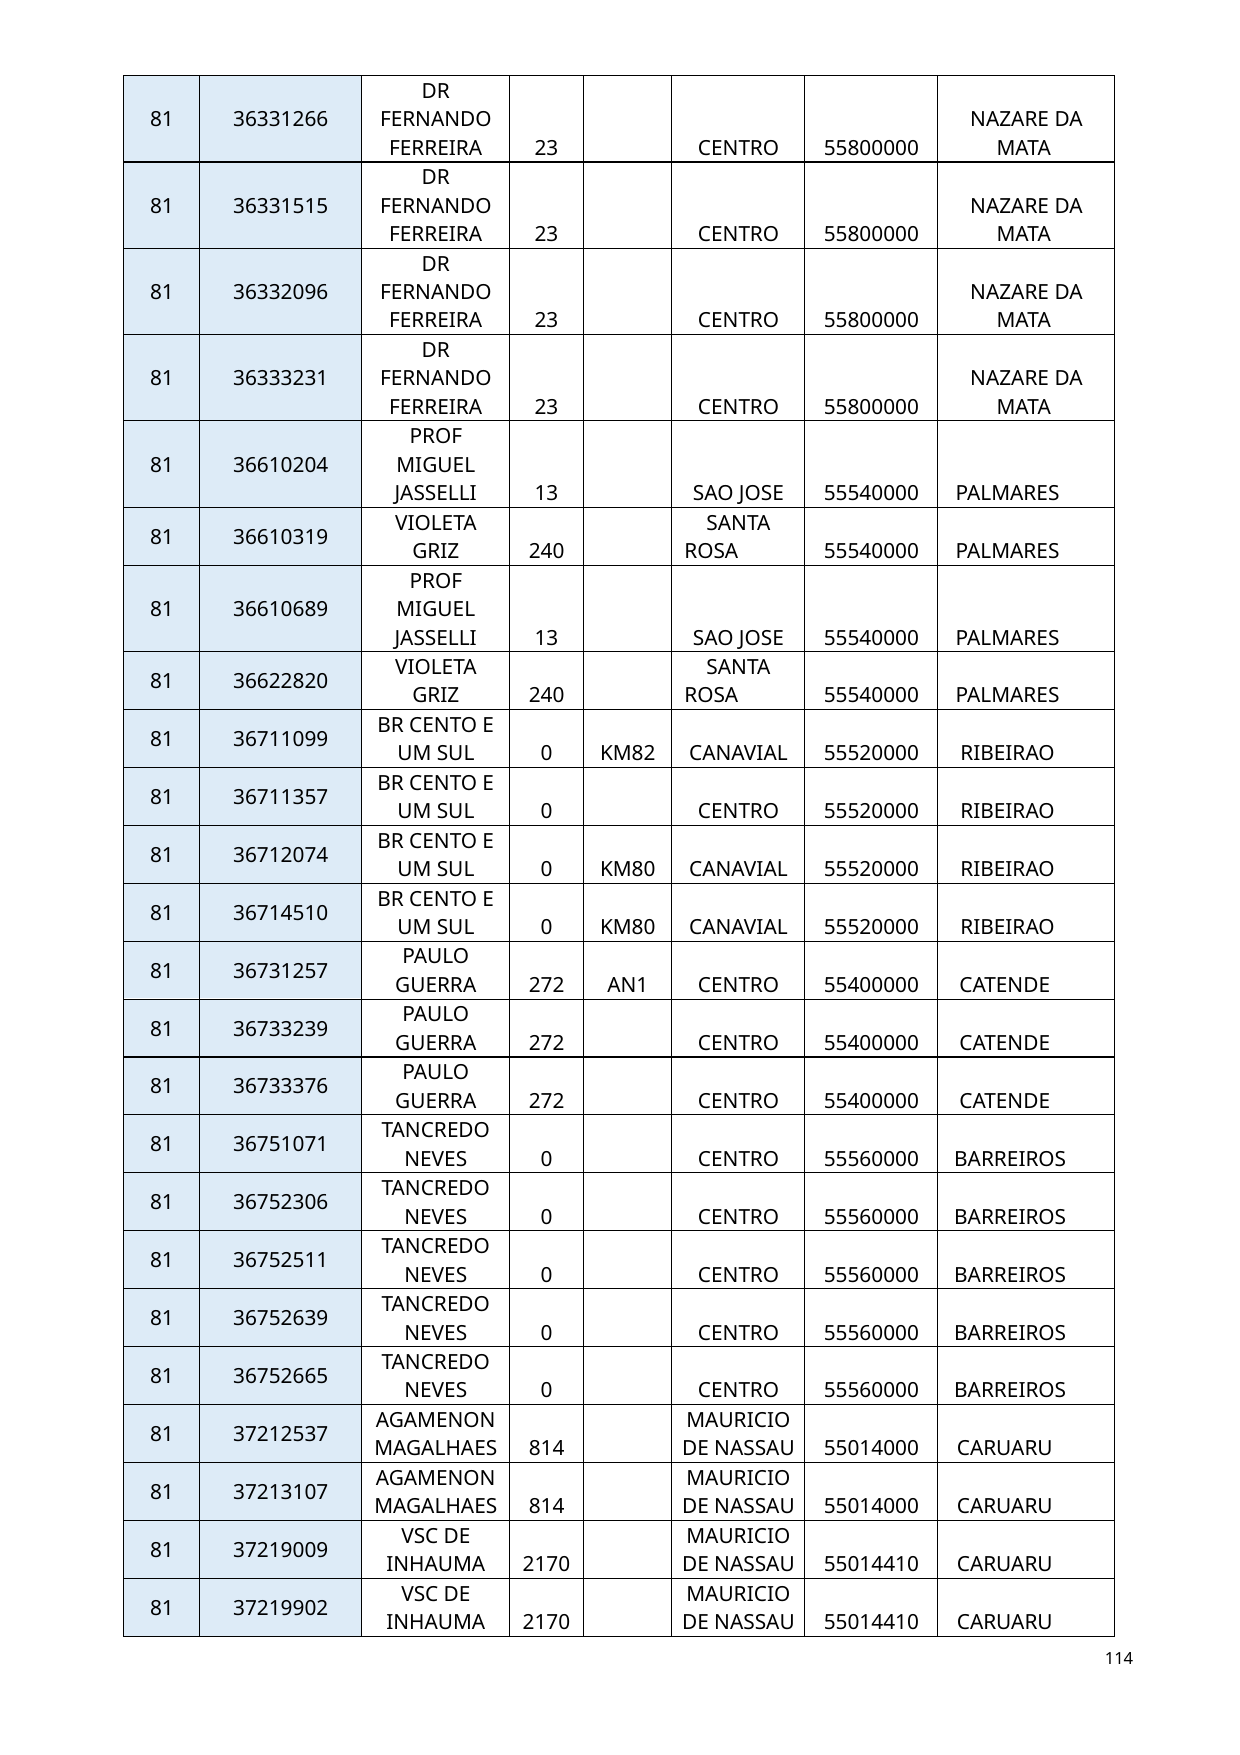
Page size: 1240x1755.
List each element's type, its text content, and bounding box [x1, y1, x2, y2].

table_cell 814 [510, 1463, 583, 1520]
table_cell CATENDE [938, 1000, 1114, 1056]
table_cell 81 [124, 652, 199, 709]
table_cell 81 [124, 1231, 199, 1288]
table_cell PALMARES [938, 508, 1114, 565]
table_cell [584, 768, 671, 825]
table_cell [584, 335, 671, 420]
table_cell 55520000 [805, 826, 937, 883]
table_cell 55540000 [805, 652, 937, 709]
table_cell 2170 [510, 1521, 583, 1578]
table_cell PROF MIGUEL JASSELLI [362, 566, 509, 651]
table_cell VSC DE INHAUMA [362, 1579, 509, 1636]
table_cell [584, 1231, 671, 1288]
table_cell 55540000 [805, 566, 937, 651]
table_cell 81 [124, 335, 199, 420]
table_cell CARUARU [938, 1463, 1114, 1520]
table_cell [584, 1000, 671, 1056]
table_cell 55800000 [805, 76, 937, 161]
table_cell 36610689 [200, 566, 361, 651]
table_cell 81 [124, 1058, 199, 1114]
table_cell NAZARE DA MATA [938, 249, 1114, 334]
table_cell CARUARU [938, 1579, 1114, 1636]
table_cell CENTRO [672, 1058, 804, 1114]
table_cell 23 [510, 76, 583, 161]
table_cell 81 [124, 768, 199, 825]
table_cell 55560000 [805, 1347, 937, 1404]
table_cell AGAMENON MAGALHAES [362, 1463, 509, 1520]
table_cell 36712074 [200, 826, 361, 883]
table_cell [584, 1521, 671, 1578]
table_cell 55560000 [805, 1289, 937, 1346]
table_cell CATENDE [938, 942, 1114, 998]
table_cell 55800000 [805, 249, 937, 334]
table_cell SANTA ROSA [672, 508, 804, 565]
table_cell 36711099 [200, 710, 361, 767]
table_cell 81 [124, 508, 199, 565]
table_cell [584, 508, 671, 565]
table_cell SAO JOSE [672, 421, 804, 507]
table_cell TANCREDO NEVES [362, 1173, 509, 1230]
table_cell [584, 1115, 671, 1172]
table_cell 81 [124, 826, 199, 883]
table_cell 272 [510, 942, 583, 998]
table_cell 55560000 [805, 1115, 937, 1172]
table_cell NAZARE DA MATA [938, 76, 1114, 161]
table_cell 36733376 [200, 1058, 361, 1114]
table_cell 0 [510, 1115, 583, 1172]
table_cell CENTRO [672, 163, 804, 248]
table_cell [584, 1289, 671, 1346]
table_cell 81 [124, 1405, 199, 1462]
table_cell CANAVIAL [672, 884, 804, 941]
table_cell 55014410 [805, 1579, 937, 1636]
table_cell MAURICIO DE NASSAU [672, 1463, 804, 1520]
table_cell 814 [510, 1405, 583, 1462]
table_cell 0 [510, 1347, 583, 1404]
table_cell CANAVIAL [672, 826, 804, 883]
table_cell 81 [124, 1000, 199, 1056]
table_cell [584, 1579, 671, 1636]
table_cell 36731257 [200, 942, 361, 998]
table_cell 0 [510, 768, 583, 825]
table_cell DR FERNANDO FERREIRA [362, 335, 509, 420]
table_cell VIOLETA GRIZ [362, 508, 509, 565]
table_cell 55520000 [805, 884, 937, 941]
table_cell BARREIROS [938, 1231, 1114, 1288]
table_cell DR FERNANDO FERREIRA [362, 249, 509, 334]
table_cell DR FERNANDO FERREIRA [362, 163, 509, 248]
table_cell [584, 421, 671, 507]
table_cell VIOLETA GRIZ [362, 652, 509, 709]
table_cell BARREIROS [938, 1173, 1114, 1230]
table_cell 55520000 [805, 768, 937, 825]
table_cell 240 [510, 652, 583, 709]
table_cell 81 [124, 249, 199, 334]
table_cell CANAVIAL [672, 710, 804, 767]
table_cell PALMARES [938, 652, 1114, 709]
table_cell 36332096 [200, 249, 361, 334]
table_cell VSC DE INHAUMA [362, 1521, 509, 1578]
table_cell 81 [124, 1521, 199, 1578]
table_cell RIBEIRAO [938, 710, 1114, 767]
table_cell 81 [124, 1115, 199, 1172]
table_cell [584, 1463, 671, 1520]
table_cell 0 [510, 1231, 583, 1288]
table_cell KM80 [584, 826, 671, 883]
table_cell CENTRO [672, 1347, 804, 1404]
table_cell 36333231 [200, 335, 361, 420]
table_cell 55400000 [805, 942, 937, 998]
table_cell 55014000 [805, 1405, 937, 1462]
table_cell 81 [124, 1463, 199, 1520]
table_cell 81 [124, 421, 199, 507]
table_cell TANCREDO NEVES [362, 1231, 509, 1288]
table_cell 55540000 [805, 421, 937, 507]
table_cell 81 [124, 163, 199, 248]
table_cell PAULO GUERRA [362, 942, 509, 998]
table_cell CENTRO [672, 942, 804, 998]
table_cell CENTRO [672, 1173, 804, 1230]
table_cell [584, 1405, 671, 1462]
table_cell AGAMENON MAGALHAES [362, 1405, 509, 1462]
table_cell KM80 [584, 884, 671, 941]
table_cell 81 [124, 1579, 199, 1636]
table_cell BR CENTO E UM SUL [362, 826, 509, 883]
table_cell [584, 249, 671, 334]
table_cell CENTRO [672, 768, 804, 825]
table_cell BARREIROS [938, 1115, 1114, 1172]
table_cell 55400000 [805, 1058, 937, 1114]
table_cell 36751071 [200, 1115, 361, 1172]
table_cell 2170 [510, 1579, 583, 1636]
table_cell [584, 1347, 671, 1404]
table_cell 55540000 [805, 508, 937, 565]
table_cell 23 [510, 249, 583, 334]
table_cell MAURICIO DE NASSAU [672, 1579, 804, 1636]
table_cell 0 [510, 710, 583, 767]
table_cell 81 [124, 710, 199, 767]
table_cell RIBEIRAO [938, 768, 1114, 825]
table_cell [584, 1058, 671, 1114]
table_cell 36752665 [200, 1347, 361, 1404]
table_cell BR CENTO E UM SUL [362, 884, 509, 941]
table_cell CENTRO [672, 1115, 804, 1172]
table_cell 37212537 [200, 1405, 361, 1462]
table_cell 0 [510, 1289, 583, 1346]
table_cell 55800000 [805, 335, 937, 420]
table_cell 272 [510, 1058, 583, 1114]
table_cell SANTA ROSA [672, 652, 804, 709]
table_cell 81 [124, 884, 199, 941]
table_cell 55800000 [805, 163, 937, 248]
table_cell PAULO GUERRA [362, 1058, 509, 1114]
table_cell PROF MIGUEL JASSELLI [362, 421, 509, 507]
table_cell BR CENTO E UM SUL [362, 768, 509, 825]
table_cell [584, 76, 671, 161]
table_cell 36752511 [200, 1231, 361, 1288]
table_cell 55014410 [805, 1521, 937, 1578]
table_cell 36610319 [200, 508, 361, 565]
table_cell RIBEIRAO [938, 884, 1114, 941]
table_cell 36331266 [200, 76, 361, 161]
table_cell 55014000 [805, 1463, 937, 1520]
table_cell 23 [510, 335, 583, 420]
table_cell 36733239 [200, 1000, 361, 1056]
table_cell PAULO GUERRA [362, 1000, 509, 1056]
table_cell [584, 652, 671, 709]
table_cell 81 [124, 1173, 199, 1230]
table_cell 55560000 [805, 1231, 937, 1288]
table_cell 0 [510, 884, 583, 941]
table_cell 55520000 [805, 710, 937, 767]
table_cell KM82 [584, 710, 671, 767]
table_cell RIBEIRAO [938, 826, 1114, 883]
table_cell CENTRO [672, 335, 804, 420]
table_cell 0 [510, 1173, 583, 1230]
table_cell 37219902 [200, 1579, 361, 1636]
table_cell MAURICIO DE NASSAU [672, 1521, 804, 1578]
table_cell CENTRO [672, 249, 804, 334]
table_cell SAO JOSE [672, 566, 804, 651]
table_cell [584, 566, 671, 651]
table_cell 13 [510, 566, 583, 651]
table_cell 0 [510, 826, 583, 883]
table_cell 36331515 [200, 163, 361, 248]
table_cell CARUARU [938, 1521, 1114, 1578]
table_cell 36711357 [200, 768, 361, 825]
table_cell 81 [124, 1289, 199, 1346]
table_cell CENTRO [672, 1231, 804, 1288]
table_cell 240 [510, 508, 583, 565]
table_cell NAZARE DA MATA [938, 335, 1114, 420]
table_cell BARREIROS [938, 1289, 1114, 1346]
table_cell 36752306 [200, 1173, 361, 1230]
table_cell TANCREDO NEVES [362, 1347, 509, 1404]
table_cell PALMARES [938, 421, 1114, 507]
table_cell 13 [510, 421, 583, 507]
table_cell 23 [510, 163, 583, 248]
table_cell 55560000 [805, 1173, 937, 1230]
table_cell BR CENTO E UM SUL [362, 710, 509, 767]
table_cell TANCREDO NEVES [362, 1115, 509, 1172]
table_cell 55400000 [805, 1000, 937, 1056]
table_cell CARUARU [938, 1405, 1114, 1462]
table_cell 36752639 [200, 1289, 361, 1346]
table_cell 36610204 [200, 421, 361, 507]
table_cell CENTRO [672, 1000, 804, 1056]
table_cell MAURICIO DE NASSAU [672, 1405, 804, 1462]
table_cell 37219009 [200, 1521, 361, 1578]
table_cell 81 [124, 566, 199, 651]
table_cell 36622820 [200, 652, 361, 709]
table_cell AN1 [584, 942, 671, 998]
table_cell PALMARES [938, 566, 1114, 651]
table_cell 81 [124, 1347, 199, 1404]
table_cell 81 [124, 76, 199, 161]
table_cell 37213107 [200, 1463, 361, 1520]
table_cell 36714510 [200, 884, 361, 941]
table_cell BARREIROS [938, 1347, 1114, 1404]
table_cell [584, 1173, 671, 1230]
table_cell DR FERNANDO FERREIRA [362, 76, 509, 161]
table_cell CATENDE [938, 1058, 1114, 1114]
table_cell 81 [124, 942, 199, 998]
table_cell CENTRO [672, 1289, 804, 1346]
table_cell TANCREDO NEVES [362, 1289, 509, 1346]
table_cell 272 [510, 1000, 583, 1056]
table_cell [584, 163, 671, 248]
table_cell NAZARE DA MATA [938, 163, 1114, 248]
table_cell CENTRO [672, 76, 804, 161]
